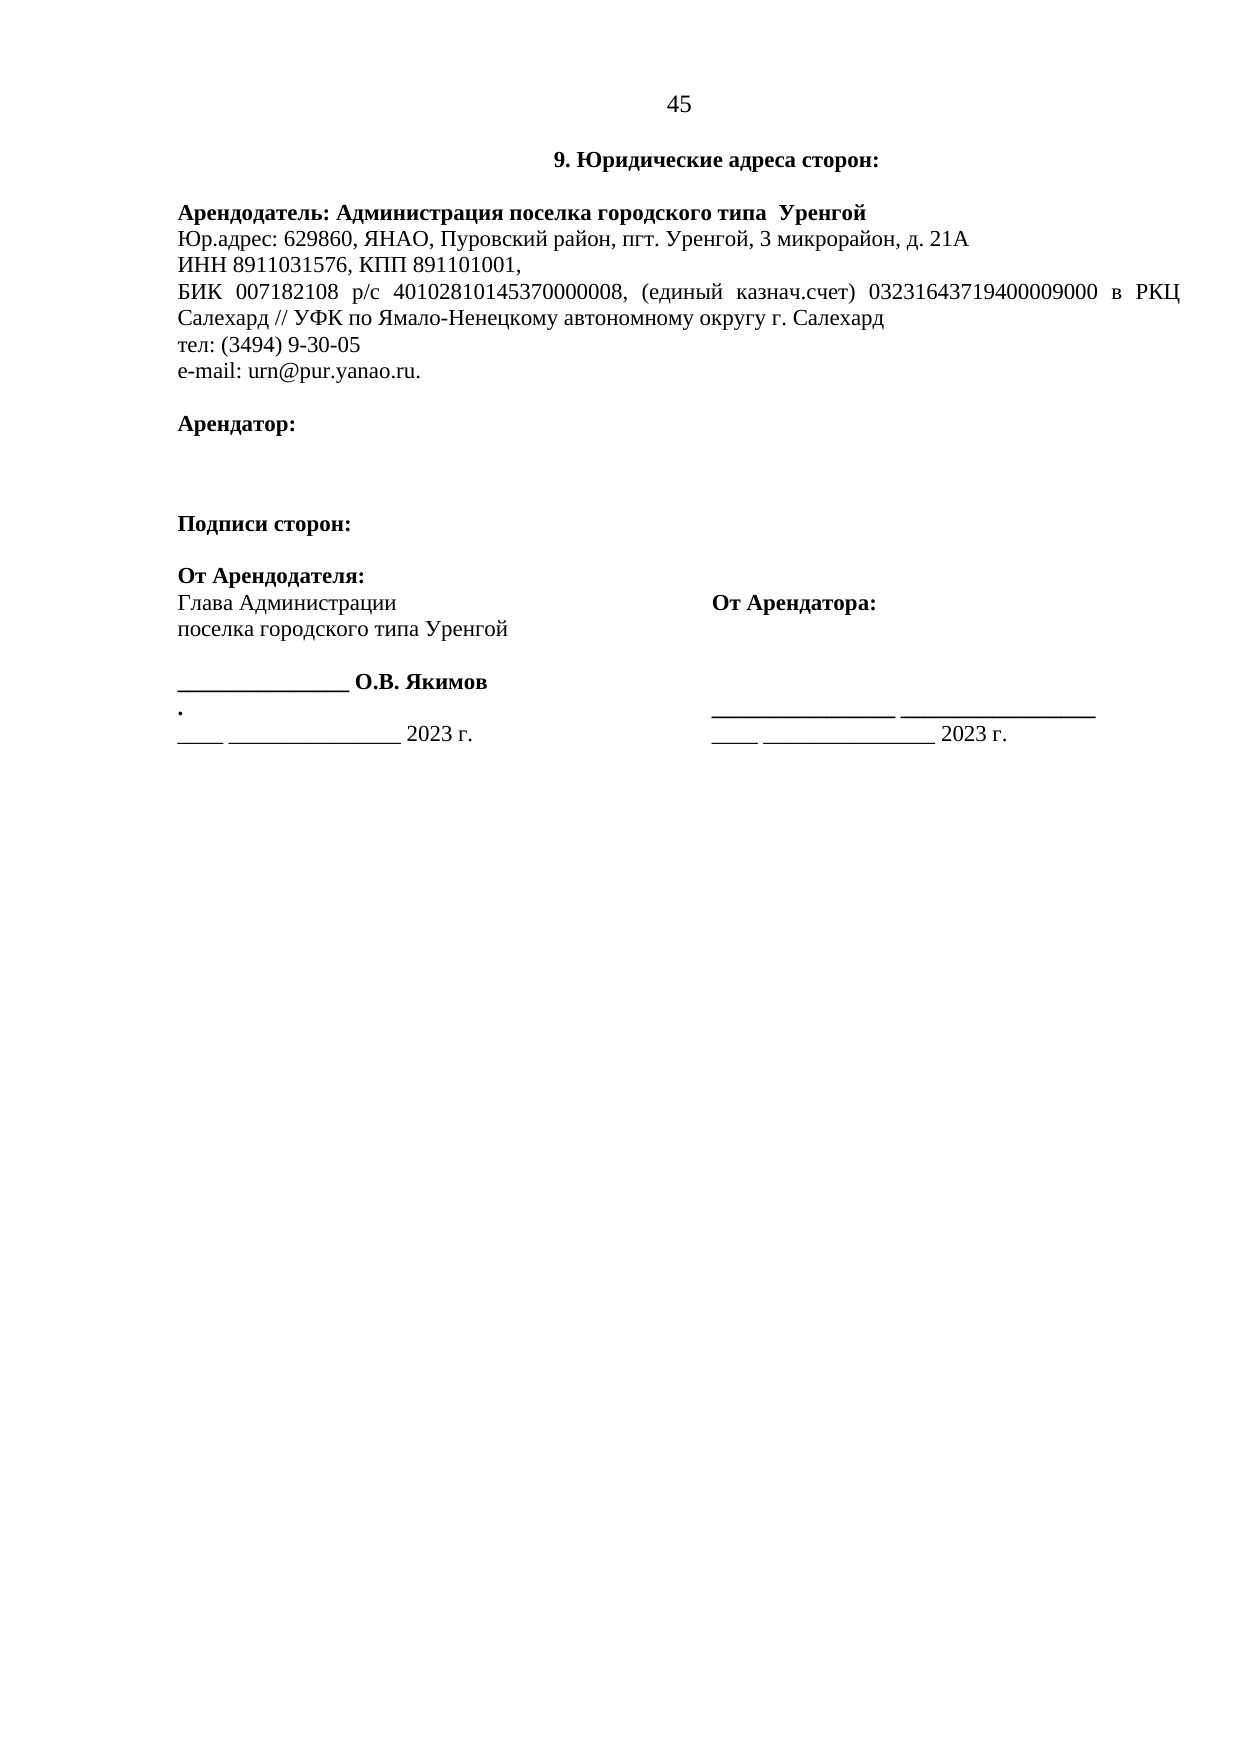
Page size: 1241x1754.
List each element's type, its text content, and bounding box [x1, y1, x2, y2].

text Арендодатель: Администрация поселка городского типа Уренгой [177, 199, 1181, 225]
text Юр.адрес: 629860, ЯНАО, Пуровский район, пгт. Уренгой, 3 микрорайон, д. 21А [177, 225, 1181, 252]
table_cell [639, 668, 700, 720]
table_header От Арендатора: [700, 562, 1192, 668]
table_cell [639, 720, 700, 747]
table_header От Арендодателя: Глава Администрации поселка городского типа Уренгой [166, 562, 639, 668]
table_cell _______________ О.В. Якимов . [166, 668, 639, 720]
text Арендатор: [177, 410, 1181, 436]
table_header [639, 562, 700, 668]
table_cell ____ _______________ 2023 г. [166, 720, 639, 747]
text тел: (3494) 9-30-05 [177, 331, 1181, 357]
table_cell ____ _______________ 2023 г. [700, 720, 1192, 747]
text БИК 007182108 р/с 40102810145370000008, (единый казнач.счет) 03231643719400009000 в РКЦ Салехард // УФК по Ямало-Ненецкому автономному округу г. Салехард [177, 278, 1181, 331]
text e-mail: urn@pur.yanao.ru. [177, 357, 1181, 383]
subtitle Подписи сторон: [177, 509, 1181, 536]
table_cell ________________ _________________ [700, 668, 1192, 720]
text 9. Юридические адреса сторон: [177, 146, 1181, 172]
text ИНН 8911031576, КПП 891101001, [177, 252, 1181, 278]
